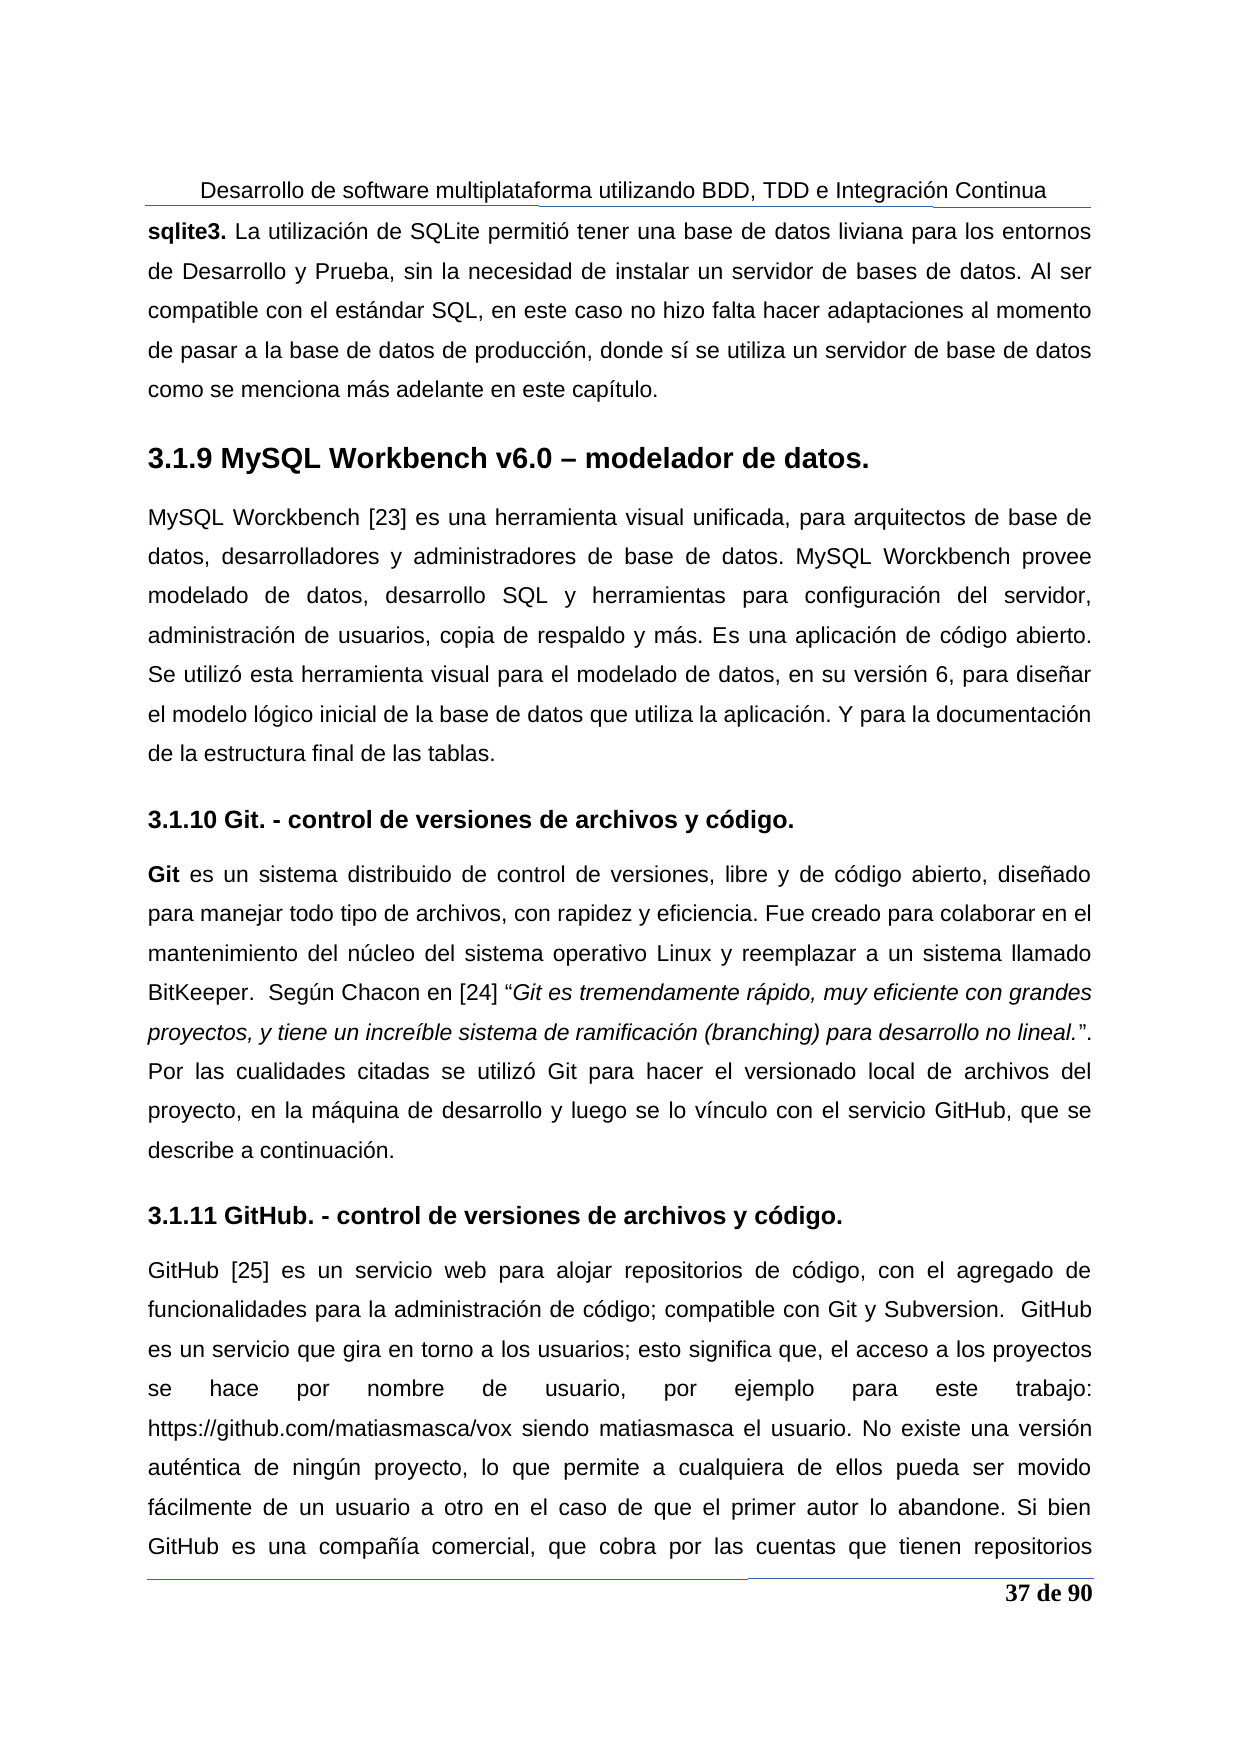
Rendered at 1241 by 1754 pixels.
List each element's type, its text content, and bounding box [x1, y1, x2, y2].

subtitle 3.1.11 GitHub. - control de versiones de archivos y código. [148, 1201, 1093, 1230]
text Git es un sistema distribuido de control de versiones, libre y de código abierto, diseñado para manejar todo tipo de archivos, con rapidez y eficiencia. Fue creado para colaborar en el mantenimiento del núcleo del sistema operativo Linux y reemplazar a un sistema llamado BitKeeper. Según Chacon en [24] “Git es tremendamente rápido, muy eficiente con grandes proyectos, y tiene un increíble sistema de ramificación (branching) para desarrollo no lineal.”. Por las cualidades citadas se utilizó Git para hacer el versionado local de archivos del proyecto, en la máquina de desarrollo y luego se lo vínculo con el servicio GitHub, que se describe a continuación. [148, 861, 1093, 1163]
subtitle 3.1.9 MySQL Workbench v6.0 – modelador de datos. [148, 441, 1093, 474]
text sqlite3. La utilización de SQLite permitió tener una base de datos liviana para los entornos de Desarrollo y Prueba, sin la necesidad de instalar un servidor de bases de datos. Al ser compatible con el estándar SQL, en este caso no hizo falta hacer adaptaciones al momento de pasar a la base de datos de producción, donde sí se utiliza un servidor de base de datos como se menciona más adelante en este capítulo. [148, 218, 1093, 403]
subtitle 3.1.10 Git. - control de versiones de archivos y código. [148, 805, 1093, 834]
text GitHub [25] es un servicio web para alojar repositorios de código, con el agregado de funcionalidades para la administración de código; compatible con Git y Subversion. GitHub es un servicio que gira en torno a los usuarios; esto significa que, el acceso a los proyectos se hace por nombre de usuario, por ejemplo para este trabajo: https://github.com/matiasmasca/vox siendo matiasmasca el usuario. No existe una versión auténtica de ningún proyecto, lo que permite a cualquiera de ellos pueda ser movido fácilmente de un usuario a otro en el caso de que el primer autor lo abandone. Si bien GitHub es una compañía comercial, que cobra por las cuentas que tienen repositorios [148, 1257, 1093, 1560]
text MySQL Worckbench [23] es una herramienta visual unificada, para arquitectos de base de datos, desarrolladores y administradores de base de datos. MySQL Worckbench provee modelado de datos, desarrollo SQL y herramientas para configuración del servidor, administración de usuarios, copia de respaldo y más. Es una aplicación de código abierto. Se utilizó esta herramienta visual para el modelado de datos, en su versión 6, para diseñar el modelo lógico inicial de la base de datos que utiliza la aplicación. Y para la documentación de la estructura final de las tablas. [148, 503, 1093, 767]
